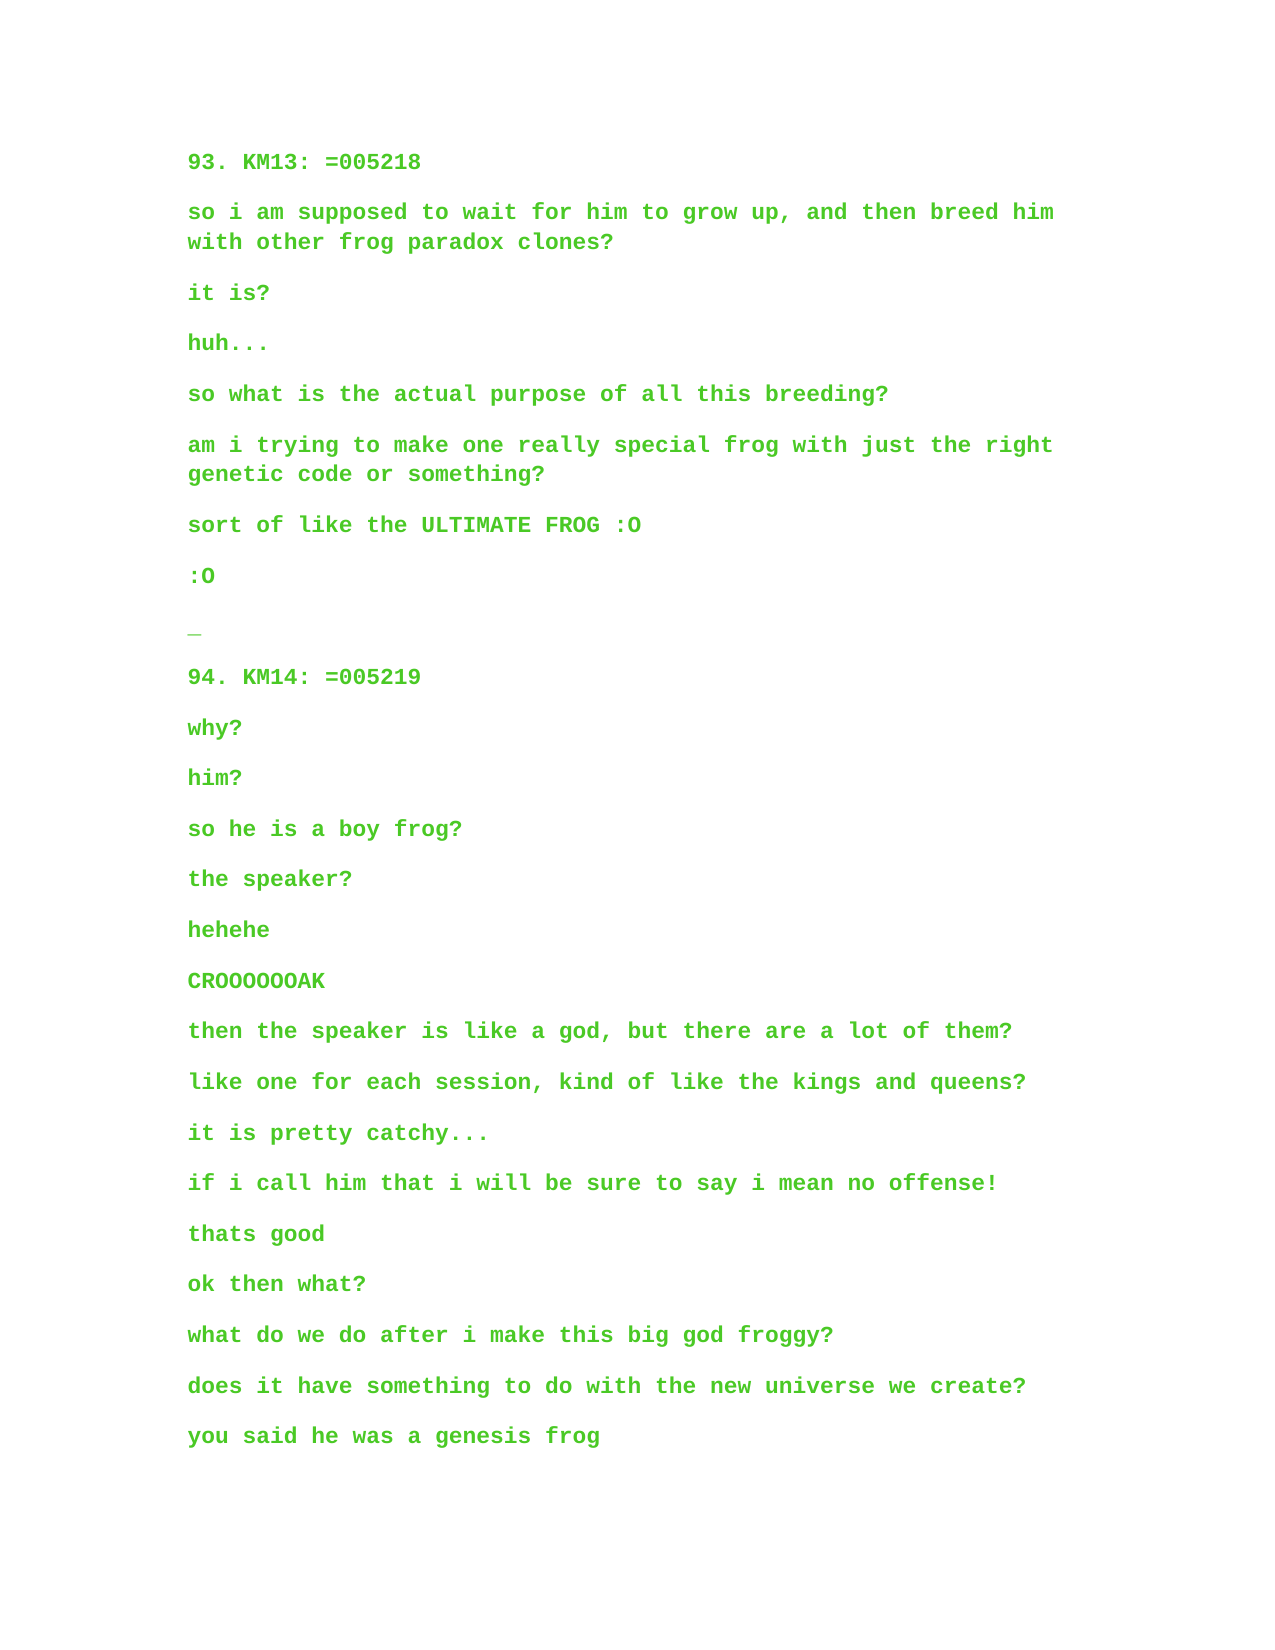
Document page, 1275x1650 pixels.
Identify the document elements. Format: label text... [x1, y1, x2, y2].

text it is pretty catchy... [187, 1121, 1087, 1147]
text ok then what? [187, 1273, 1087, 1299]
text huh... [187, 332, 1087, 358]
text sort of like the ULTIMATE FROG :O [187, 513, 1087, 539]
text then the speaker is like a god, but there are a lot of them? [187, 1019, 1087, 1046]
text it is? [187, 281, 1087, 307]
text am i trying to make one really special frog with just the right genetic code or something? [187, 433, 1087, 489]
text :O [187, 564, 1087, 590]
text so what is the actual purpose of all this breeding? [187, 382, 1087, 408]
text the speaker? [187, 868, 1087, 894]
text CROOOOOOAK [187, 969, 1087, 995]
text so i am supposed to wait for him to grow up, and then breed him with other frog paradox clones? [187, 201, 1087, 256]
text _ [187, 614, 1087, 641]
text thats good [187, 1222, 1087, 1248]
text so he is a boy frog? [187, 817, 1087, 843]
text what do we do after i make this big god froggy? [187, 1323, 1087, 1349]
text if i call him that i will be sure to say i mean no offense! [187, 1171, 1087, 1197]
text hehehe [187, 918, 1087, 944]
text does it have something to do with the new universe we create? [187, 1374, 1087, 1400]
text like one for each session, kind of like the kings and queens? [187, 1070, 1087, 1096]
text him? [187, 766, 1087, 792]
text why? [187, 716, 1087, 742]
text you said he was a genesis frog [187, 1424, 1087, 1451]
text 93. KM13: =005218 [187, 150, 1087, 176]
text 94. KM14: =005219 [187, 665, 1087, 691]
